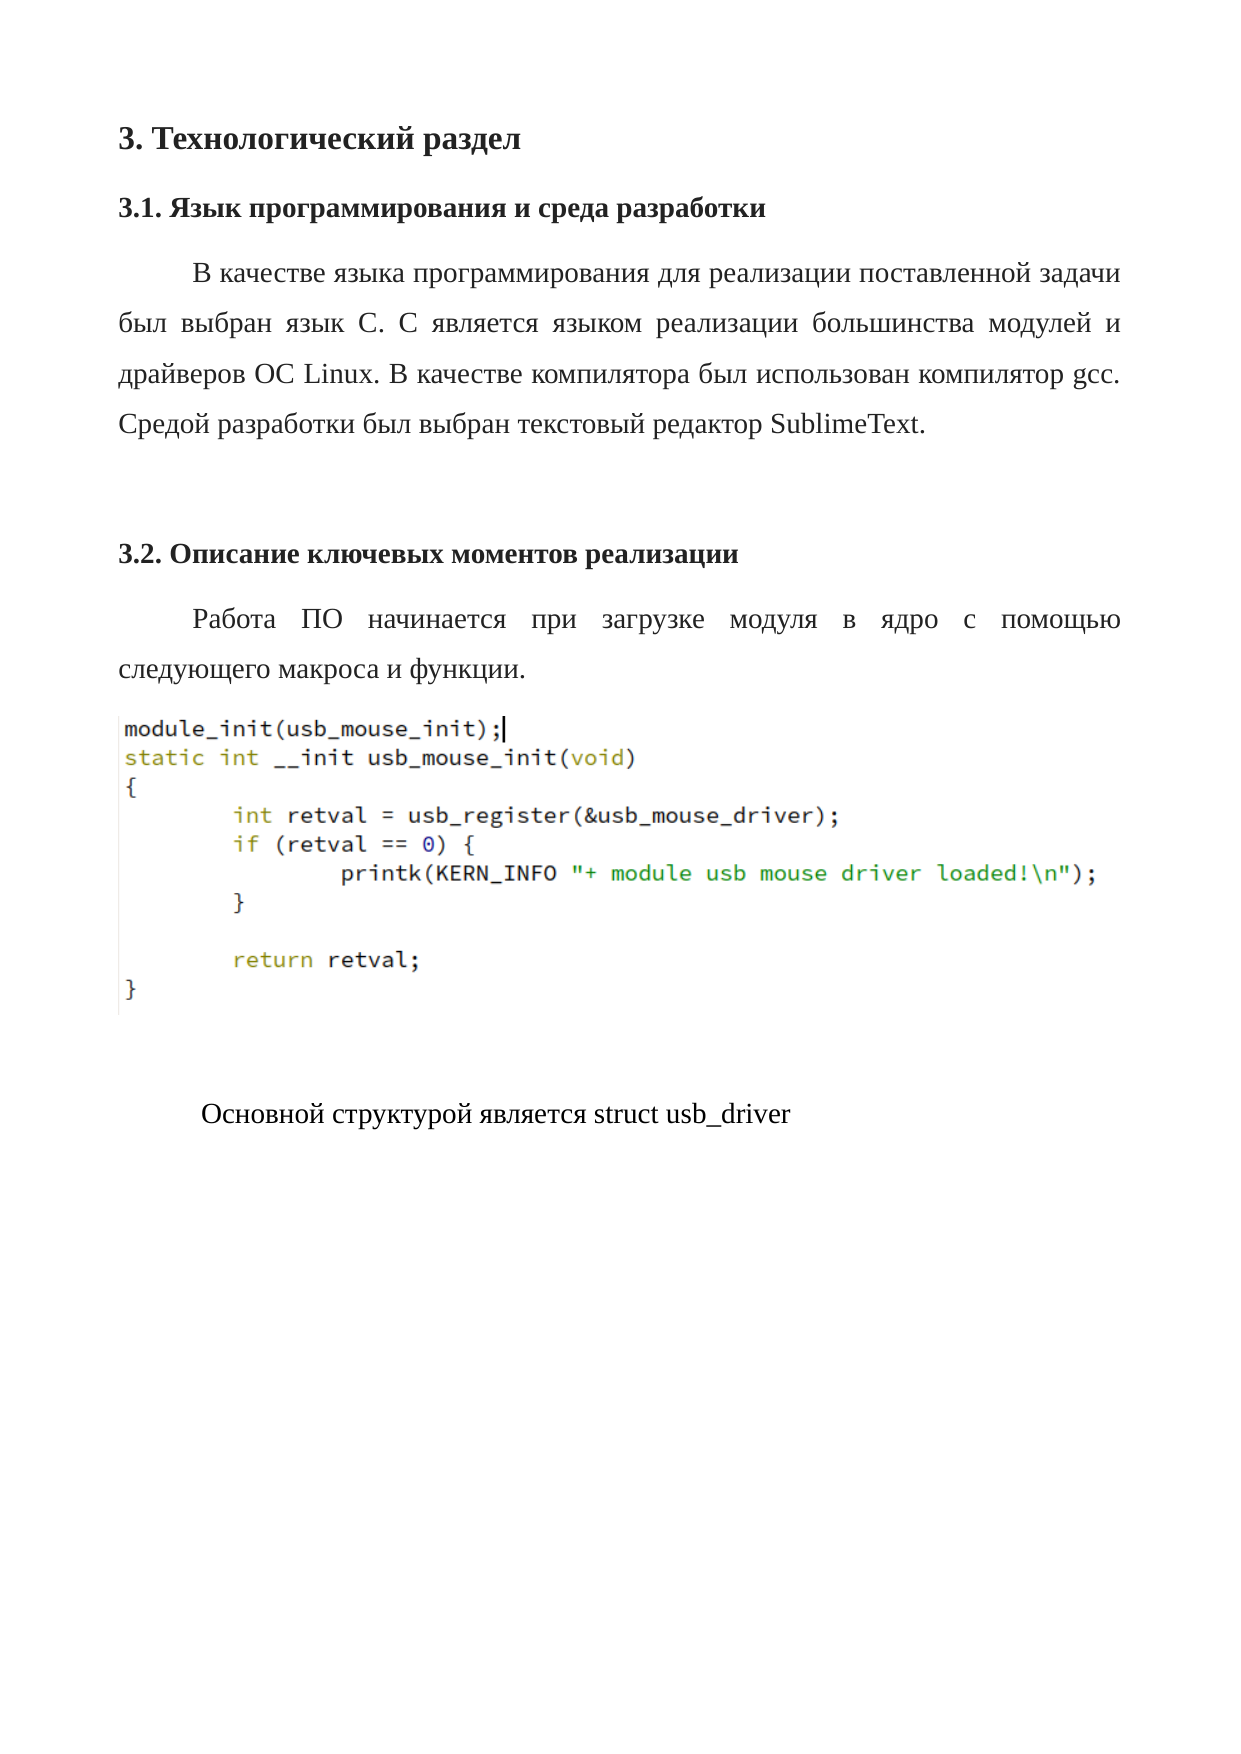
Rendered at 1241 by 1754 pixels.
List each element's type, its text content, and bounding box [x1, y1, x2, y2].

text 3. Технологический раздел [118, 118, 1122, 156]
text 3.1. Язык программирования и среда разработки [118, 190, 1122, 224]
text Основной структурой является struct usb_driver [118, 1097, 1122, 1130]
text 3.2. Описание ключевых моментов реализации [118, 536, 1122, 569]
picture [118, 716, 1123, 1015]
text В качестве языка программирования для реализации поставленной задачи был выбран язык С. С является языком реализации большинства модулей и драйверов ОС Linux. В качестве компилятора был использован компилятор gcc. Средой разработки был выбран текстовый редактор SublimeText. [118, 255, 1122, 439]
text Работа ПО начинается при загрузке модуля в ядро с помощью следующего макроса и функции. [118, 601, 1122, 684]
